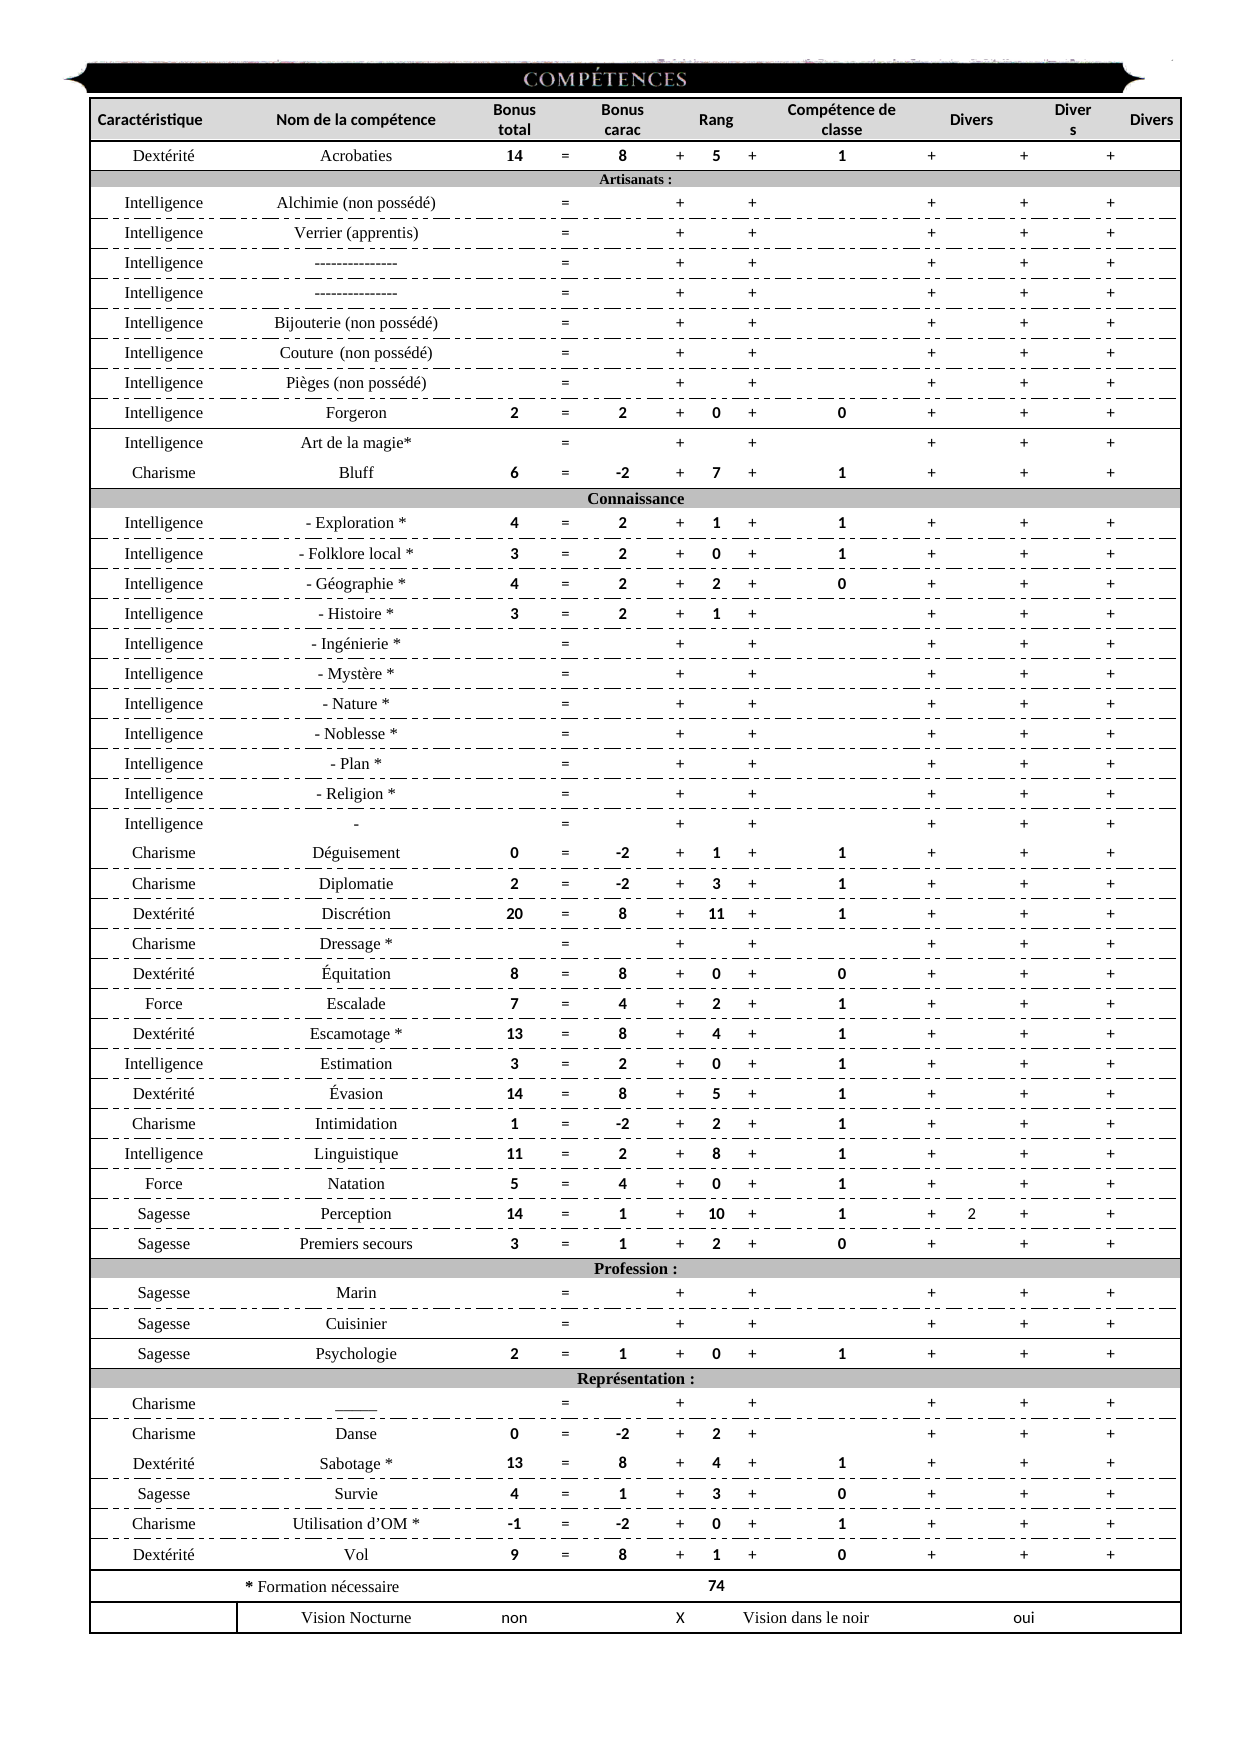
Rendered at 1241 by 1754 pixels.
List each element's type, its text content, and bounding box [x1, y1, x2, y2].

table_cell Évasion [237, 1078, 475, 1108]
table_cell = [554, 1078, 577, 1108]
table_cell [1047, 928, 1099, 958]
table_cell 0 [764, 1538, 920, 1569]
table_cell + [920, 598, 942, 628]
table_cell + [920, 628, 942, 658]
table_cell + [741, 248, 764, 277]
table_cell [1122, 808, 1180, 838]
table_cell + [920, 1478, 942, 1508]
table_cell + [1099, 1388, 1122, 1418]
table_cell 4 [692, 1018, 741, 1048]
table_header [920, 99, 942, 139]
table_cell [1122, 188, 1180, 217]
table_cell Charisme [91, 868, 237, 898]
table_cell + [741, 1418, 764, 1448]
table_cell [1047, 308, 1099, 337]
table_cell [1122, 778, 1180, 808]
table_cell [577, 429, 668, 457]
table_cell [1122, 1048, 1180, 1078]
table_cell + [668, 688, 692, 718]
table_cell + [741, 368, 764, 397]
table_cell + [1001, 142, 1047, 169]
table_cell + [1001, 598, 1047, 628]
table_cell + [668, 1048, 692, 1078]
table_cell + [741, 988, 764, 1018]
table_cell Connaissance [91, 489, 1180, 508]
table_cell = [554, 808, 577, 838]
table_cell + [1099, 928, 1122, 958]
table_cell Cuisinier [237, 1308, 475, 1338]
table_cell [692, 1278, 741, 1308]
table_cell + [920, 1278, 942, 1308]
table_cell [764, 688, 920, 718]
table_cell + [668, 808, 692, 838]
table_cell Psychologie [237, 1339, 475, 1368]
table_cell + [1099, 568, 1122, 598]
table_cell 1 [764, 898, 920, 928]
table_cell Force [91, 988, 237, 1018]
table_cell [1122, 248, 1180, 277]
table_cell [1122, 748, 1180, 778]
table_cell = [554, 1048, 577, 1078]
table_cell + [741, 1388, 764, 1418]
table_cell [1047, 628, 1099, 658]
table_cell [942, 778, 1001, 808]
table_cell + [1001, 248, 1047, 277]
table_header Bonus carac [577, 99, 668, 139]
table_cell [692, 808, 741, 838]
table_cell 3 [475, 538, 554, 568]
table_cell + [741, 868, 764, 898]
table_cell + [1001, 1278, 1047, 1308]
table_cell [942, 1078, 1001, 1108]
table_cell 1 [764, 1168, 920, 1198]
table_cell + [1099, 1448, 1122, 1478]
table_cell [577, 688, 668, 718]
table_cell + [1099, 1478, 1122, 1508]
table_cell [1047, 688, 1099, 718]
table_cell + [741, 508, 764, 538]
table_cell [692, 278, 741, 307]
table_cell Bijouterie (non possédé) [237, 308, 475, 337]
table_cell [1047, 248, 1099, 277]
table_cell Intelligence [91, 398, 237, 427]
table_cell Sagesse [91, 1308, 237, 1338]
table_cell = [554, 1228, 577, 1258]
table_cell [475, 688, 554, 718]
table_cell = [554, 718, 577, 748]
table_cell - Folklore local * [237, 538, 475, 568]
table_cell + [741, 838, 764, 868]
table_cell + [668, 1138, 692, 1168]
table_cell + [1001, 1048, 1047, 1078]
table_cell --------------- [237, 278, 475, 307]
table_cell Intelligence [91, 188, 237, 217]
table_cell + [1099, 1138, 1122, 1168]
table_cell + [668, 1508, 692, 1538]
table_cell [475, 748, 554, 778]
table_cell 2 [692, 1228, 741, 1258]
table_cell = [554, 928, 577, 958]
table_cell 8 [577, 142, 668, 169]
table_cell + [1099, 1538, 1122, 1569]
table_cell [1122, 1418, 1180, 1448]
table_cell [1122, 1078, 1180, 1108]
table_cell [1122, 508, 1180, 538]
table_cell 2 [942, 1198, 1001, 1228]
table_cell [1047, 1198, 1099, 1228]
table_cell [764, 1388, 920, 1418]
table_cell 8 [577, 898, 668, 928]
table_cell [577, 658, 668, 688]
table_cell = [554, 838, 577, 868]
table_cell + [920, 1418, 942, 1448]
table_cell [1122, 1538, 1180, 1569]
table_cell [692, 338, 741, 367]
table_cell [577, 188, 668, 217]
table_cell [942, 658, 1001, 688]
table_cell + [920, 898, 942, 928]
table_cell + [1001, 1538, 1047, 1569]
table_cell [1122, 898, 1180, 928]
table_cell 14 [475, 1198, 554, 1228]
table_cell Dextérité [91, 1078, 237, 1108]
table_cell 2 [577, 1048, 668, 1078]
table_cell 74 [692, 1571, 741, 1601]
table_cell -2 [577, 1508, 668, 1538]
table_cell [475, 778, 554, 808]
table_header [554, 99, 577, 139]
table_cell + [668, 1228, 692, 1258]
table_header Divers [1122, 99, 1180, 139]
table_cell Pièges (non possédé) [237, 368, 475, 397]
table_cell + [1099, 1228, 1122, 1258]
table_cell + [1001, 508, 1047, 538]
table_cell 1 [764, 1138, 920, 1168]
table_cell + [741, 808, 764, 838]
table_cell Alchimie (non possédé) [237, 188, 475, 217]
table_cell Marin [237, 1278, 475, 1308]
table_cell [942, 898, 1001, 928]
table_cell + [1001, 1198, 1047, 1228]
table_cell + [741, 1228, 764, 1258]
table_cell _____ [237, 1388, 475, 1418]
table_cell Charisme [91, 1508, 237, 1538]
table_cell + [1001, 278, 1047, 307]
table_cell + [1001, 1308, 1047, 1338]
table_cell [942, 429, 1001, 457]
table_cell [1122, 1508, 1180, 1538]
table_cell [692, 368, 741, 397]
table_cell [764, 928, 920, 958]
table_cell [1047, 1508, 1099, 1538]
table_cell 2 [577, 398, 668, 427]
table_cell 1 [764, 1508, 920, 1538]
table_cell 10 [692, 1198, 741, 1228]
table_cell Sagesse [91, 1198, 237, 1228]
table_cell Intelligence [91, 568, 237, 598]
table_cell 11 [475, 1138, 554, 1168]
table_cell 1 [577, 1198, 668, 1228]
table_header Divers [942, 99, 1001, 139]
table_cell 20 [475, 898, 554, 928]
table_cell + [1099, 808, 1122, 838]
table_cell Sagesse [91, 1478, 237, 1508]
table_cell [942, 1508, 1001, 1538]
table_cell Intelligence [91, 278, 237, 307]
table_cell + [920, 308, 942, 337]
table_cell [1122, 1388, 1180, 1418]
table_cell [1122, 658, 1180, 688]
table_cell + [920, 808, 942, 838]
table_cell + [920, 368, 942, 397]
table_cell Vision Nocturne [238, 1603, 475, 1632]
table_cell [577, 368, 668, 397]
table_cell [942, 278, 1001, 307]
table_cell + [741, 538, 764, 568]
table_cell [1122, 988, 1180, 1018]
table_cell = [554, 338, 577, 367]
table_cell 0 [692, 958, 741, 988]
table_cell [942, 988, 1001, 1018]
table_cell -2 [577, 868, 668, 898]
table_cell Intelligence [91, 1048, 237, 1078]
table_cell + [1001, 1228, 1047, 1258]
table_cell + [920, 218, 942, 247]
table_cell [692, 718, 741, 748]
table_cell + [1099, 188, 1122, 217]
table_cell Intelligence [91, 338, 237, 367]
table_cell + [741, 142, 764, 169]
table_cell - Mystère * [237, 658, 475, 688]
table_cell = [554, 1339, 577, 1368]
table_cell [942, 538, 1001, 568]
table_cell [475, 1278, 554, 1308]
table_cell Intelligence [91, 748, 237, 778]
table_cell [577, 1388, 668, 1418]
table_cell [1122, 398, 1180, 427]
table_cell 1 [577, 1339, 668, 1368]
table_cell [1047, 538, 1099, 568]
table_cell 2 [577, 1138, 668, 1168]
table_cell + [1001, 1078, 1047, 1108]
table_cell Intelligence [91, 508, 237, 538]
table_cell + [920, 1308, 942, 1338]
table_cell [942, 1308, 1001, 1338]
table_cell [554, 1603, 577, 1632]
table_cell 0 [764, 1228, 920, 1258]
table_cell Linguistique [237, 1138, 475, 1168]
table_cell Discrétion [237, 898, 475, 928]
table_cell + [741, 188, 764, 217]
table_cell [1047, 1078, 1099, 1108]
table_cell + [668, 718, 692, 748]
table_cell 3 [692, 1478, 741, 1508]
table_cell + [741, 338, 764, 367]
table_cell [1122, 1198, 1180, 1228]
table_cell + [920, 142, 942, 169]
table_cell + [1001, 898, 1047, 928]
table_cell + [741, 598, 764, 628]
table_cell + [920, 508, 942, 538]
table_cell [1047, 458, 1099, 487]
table_cell Perception [237, 1198, 475, 1228]
table_cell + [668, 1078, 692, 1108]
table_cell + [741, 278, 764, 307]
table_cell Premiers secours [237, 1228, 475, 1258]
table_cell [1047, 1228, 1099, 1258]
table_cell [692, 928, 741, 958]
table_cell 1 [764, 538, 920, 568]
table_cell [1047, 1339, 1099, 1368]
table_cell Force [91, 1168, 237, 1198]
table_cell = [554, 308, 577, 337]
table_cell [1047, 778, 1099, 808]
table_cell + [668, 1308, 692, 1338]
table_cell [1047, 429, 1099, 457]
table_cell [692, 688, 741, 718]
table_cell Artisanats : [91, 171, 1180, 187]
table_cell + [1099, 538, 1122, 568]
table_cell + [741, 688, 764, 718]
table_cell + [668, 988, 692, 1018]
table_cell [1122, 1018, 1180, 1048]
table_cell + [1001, 368, 1047, 397]
table_cell + [668, 1418, 692, 1448]
table_cell = [554, 508, 577, 538]
table_cell + [741, 398, 764, 427]
table_cell = [554, 538, 577, 568]
table_cell 13 [475, 1448, 554, 1478]
table_cell 1 [764, 868, 920, 898]
table_cell + [1099, 1048, 1122, 1078]
table_cell 1 [764, 508, 920, 538]
table_cell [1122, 308, 1180, 337]
table_cell = [554, 988, 577, 1018]
table_cell 0 [692, 1339, 741, 1368]
table_cell + [668, 429, 692, 457]
table_cell [91, 1603, 236, 1632]
table_cell [942, 1571, 1001, 1601]
table_cell + [1099, 1339, 1122, 1368]
table_cell 0 [692, 1508, 741, 1538]
table_cell [692, 748, 741, 778]
table_cell [1122, 538, 1180, 568]
table_cell + [1099, 1418, 1122, 1448]
table_cell + [741, 568, 764, 598]
table_cell [942, 928, 1001, 958]
table_cell + [1099, 1168, 1122, 1198]
table_cell [577, 218, 668, 247]
table_cell + [1001, 658, 1047, 688]
table_cell + [1001, 188, 1047, 217]
table_cell + [920, 188, 942, 217]
table_cell = [554, 142, 577, 169]
table_cell [1047, 1048, 1099, 1078]
table_cell = [554, 628, 577, 658]
table_cell [1047, 1478, 1099, 1508]
table_cell + [668, 1108, 692, 1138]
table_cell + [1099, 1508, 1122, 1538]
table_cell + [920, 568, 942, 598]
table_cell [1047, 898, 1099, 928]
table_cell Charisme [91, 1418, 237, 1448]
table_cell + [920, 658, 942, 688]
table_cell [1047, 218, 1099, 247]
table_cell + [1099, 1198, 1122, 1228]
table_cell [1122, 338, 1180, 367]
table_cell + [1001, 778, 1047, 808]
table_cell 8 [475, 958, 554, 988]
table_cell 11 [692, 898, 741, 928]
table_cell + [1099, 628, 1122, 658]
table_cell 14 [475, 1078, 554, 1108]
table_cell [475, 1388, 554, 1418]
table_cell 1 [692, 508, 741, 538]
table_cell [942, 1538, 1001, 1569]
table_cell + [1099, 508, 1122, 538]
table_cell + [741, 1278, 764, 1308]
table_cell Danse [237, 1418, 475, 1448]
table_cell [764, 1418, 920, 1448]
table_cell Dextérité [91, 1018, 237, 1048]
table_cell = [554, 1278, 577, 1308]
table_cell + [1099, 368, 1122, 397]
table_cell 8 [577, 1018, 668, 1048]
table_cell Représentation : [91, 1369, 1180, 1388]
table_cell 9 [475, 1538, 554, 1569]
table_cell + [1001, 1108, 1047, 1138]
table_cell + [741, 1538, 764, 1569]
table_cell + [1001, 868, 1047, 898]
table_cell Charisme [91, 458, 237, 487]
table_cell 2 [577, 598, 668, 628]
table_cell + [668, 458, 692, 487]
table_cell + [920, 1048, 942, 1078]
table_cell [942, 1278, 1001, 1308]
table_cell + [920, 1339, 942, 1368]
table_cell = [554, 598, 577, 628]
table_cell [577, 338, 668, 367]
table_cell 3 [475, 1228, 554, 1258]
table_cell [1047, 1418, 1099, 1448]
table_cell Bluff [237, 458, 475, 487]
table_cell 2 [577, 538, 668, 568]
table_cell 13 [475, 1018, 554, 1048]
table_cell Intelligence [91, 688, 237, 718]
table_cell Escamotage * [237, 1018, 475, 1048]
table_cell [1047, 1603, 1099, 1632]
table_cell + [741, 1078, 764, 1108]
table_cell [764, 628, 920, 658]
table_cell + [1001, 718, 1047, 748]
table_cell + [668, 368, 692, 397]
table_cell [942, 1448, 1001, 1478]
table_cell + [1001, 1018, 1047, 1048]
table_cell -2 [577, 1108, 668, 1138]
table_cell Forgeron [237, 398, 475, 427]
table_cell [1047, 568, 1099, 598]
table_cell + [741, 1198, 764, 1228]
table_cell = [554, 398, 577, 427]
table_cell + [1001, 1418, 1047, 1448]
table_cell + [920, 1078, 942, 1108]
table_cell + [920, 1108, 942, 1138]
table_cell [475, 1308, 554, 1338]
table_cell Charisme [91, 1388, 237, 1418]
table_cell Intelligence [91, 538, 237, 568]
table_cell [1047, 1018, 1099, 1048]
table_cell Sagesse [91, 1339, 237, 1368]
table_cell --------------- [237, 248, 475, 277]
table_cell 0 [764, 1478, 920, 1508]
table_cell [942, 188, 1001, 217]
table_cell 1 [764, 142, 920, 169]
table_cell [942, 398, 1001, 427]
table_cell - Plan * [237, 748, 475, 778]
table_cell + [741, 458, 764, 487]
table_cell + [1001, 398, 1047, 427]
table_cell [1001, 1571, 1047, 1601]
table_cell [942, 308, 1001, 337]
table_cell + [920, 778, 942, 808]
table_cell [942, 338, 1001, 367]
table_header Bonus total [475, 99, 554, 139]
table_cell + [1099, 1078, 1122, 1108]
table_cell [1122, 1108, 1180, 1138]
table_cell + [920, 838, 942, 868]
table_cell 0 [692, 398, 741, 427]
table_cell 0 [475, 1418, 554, 1448]
table_cell Dextérité [91, 142, 237, 169]
table_cell + [741, 1018, 764, 1048]
table_cell -2 [577, 1418, 668, 1448]
table_cell [764, 429, 920, 457]
table_cell = [554, 1018, 577, 1048]
table_cell [1047, 1108, 1099, 1138]
table_cell [1122, 568, 1180, 598]
table_cell + [668, 538, 692, 568]
table_cell + [668, 248, 692, 277]
table_cell [475, 188, 554, 217]
table_cell + [1099, 988, 1122, 1018]
table_cell [942, 1339, 1001, 1368]
table_cell [764, 308, 920, 337]
table_cell 1 [577, 1228, 668, 1258]
table_cell [577, 1571, 668, 1601]
table_cell [764, 1308, 920, 1338]
table_cell Art de la magie* [237, 429, 475, 457]
table_cell 0 [764, 958, 920, 988]
table_cell + [668, 508, 692, 538]
table_cell [1047, 508, 1099, 538]
table_cell [1047, 718, 1099, 748]
table_cell + [668, 868, 692, 898]
table_cell 2 [475, 398, 554, 427]
table_cell + [741, 1308, 764, 1338]
table_cell + [920, 1018, 942, 1048]
table_cell [942, 688, 1001, 718]
table_cell [692, 1388, 741, 1418]
table_cell Couture (non possédé) [237, 338, 475, 367]
table_cell = [554, 429, 577, 457]
table_cell 1 [764, 458, 920, 487]
table_cell [475, 368, 554, 397]
table_cell [942, 508, 1001, 538]
table_cell + [1099, 248, 1122, 277]
table_cell [764, 368, 920, 397]
table_cell [1122, 1168, 1180, 1198]
table_cell Intelligence [91, 718, 237, 748]
table_cell + [920, 1388, 942, 1418]
table_cell = [554, 1168, 577, 1198]
table_cell [942, 568, 1001, 598]
table_header [1001, 99, 1047, 139]
table_cell + [741, 1048, 764, 1078]
table_cell = [554, 1198, 577, 1228]
table_cell [577, 1603, 668, 1632]
table_cell + [920, 248, 942, 277]
table_cell [475, 429, 554, 457]
table_cell [1122, 458, 1180, 487]
table_cell 0 [764, 568, 920, 598]
table_cell + [920, 538, 942, 568]
table_cell 5 [692, 142, 741, 169]
table_cell [942, 868, 1001, 898]
table_cell + [668, 1339, 692, 1368]
table_cell [942, 458, 1001, 487]
table_cell [764, 1278, 920, 1308]
table_cell + [1099, 718, 1122, 748]
table_cell + [1001, 748, 1047, 778]
table_cell = [554, 568, 577, 598]
table_cell = [554, 898, 577, 928]
table_cell [942, 1168, 1001, 1198]
table_cell -1 [475, 1508, 554, 1538]
table_cell [764, 278, 920, 307]
table_cell [577, 1278, 668, 1308]
table_cell [1047, 838, 1099, 868]
table_cell + [920, 1138, 942, 1168]
table_cell Vol [237, 1538, 475, 1569]
table_cell + [1099, 1278, 1122, 1308]
table_cell [577, 308, 668, 337]
table_cell [920, 1603, 942, 1632]
table_cell + [1001, 1388, 1047, 1418]
table_cell + [1001, 429, 1047, 457]
table_cell Dressage * [237, 928, 475, 958]
table_cell [1047, 658, 1099, 688]
table_cell [942, 1108, 1001, 1138]
table_cell [475, 278, 554, 307]
table_cell 3 [475, 598, 554, 628]
table_cell 1 [764, 1108, 920, 1138]
table_cell [1122, 1228, 1180, 1258]
table_cell + [1099, 658, 1122, 688]
table_cell + [1099, 688, 1122, 718]
table_cell 1 [692, 838, 741, 868]
table_cell + [668, 1538, 692, 1569]
table_cell [577, 808, 668, 838]
table_cell 2 [692, 1418, 741, 1448]
table_cell = [554, 248, 577, 277]
table_cell [1047, 278, 1099, 307]
table_cell [475, 248, 554, 277]
table_cell [475, 928, 554, 958]
table_cell [1122, 598, 1180, 628]
table_cell [942, 838, 1001, 868]
table_cell Profession : [91, 1259, 1180, 1278]
table_cell - Ingénierie * [237, 628, 475, 658]
table_cell [1047, 1388, 1099, 1418]
table_cell = [554, 658, 577, 688]
table_cell + [1099, 278, 1122, 307]
table_cell + [668, 898, 692, 928]
table_header [741, 99, 764, 139]
table_cell [475, 658, 554, 688]
table_cell 1 [764, 1078, 920, 1108]
table_cell + [668, 568, 692, 598]
table_cell = [554, 1308, 577, 1338]
table_header Rang [692, 99, 741, 139]
table_cell + [741, 429, 764, 457]
table_cell [1122, 1603, 1180, 1632]
table_cell [1047, 1138, 1099, 1168]
table_cell 14 [475, 142, 554, 169]
table_cell + [1001, 308, 1047, 337]
table_cell [942, 628, 1001, 658]
table_cell + [920, 429, 942, 457]
table_cell = [554, 188, 577, 217]
table_cell [764, 248, 920, 277]
table_cell + [1099, 458, 1122, 487]
table_cell + [668, 958, 692, 988]
table_cell [577, 248, 668, 277]
table_cell + [668, 628, 692, 658]
table_cell + [920, 1508, 942, 1538]
table_cell Équitation [237, 958, 475, 988]
table_cell + [668, 142, 692, 169]
table_cell 4 [475, 508, 554, 538]
table_cell [1122, 218, 1180, 247]
table_cell 2 [692, 988, 741, 1018]
table_cell [1047, 1168, 1099, 1198]
table_cell + [920, 1538, 942, 1569]
table_cell + [668, 1198, 692, 1228]
table_cell Dextérité [91, 898, 237, 928]
table_cell Natation [237, 1168, 475, 1198]
table_cell + [1099, 398, 1122, 427]
table_cell [942, 1388, 1001, 1418]
table_cell [1122, 928, 1180, 958]
table_cell [1047, 142, 1099, 169]
table_cell [764, 748, 920, 778]
table_cell 5 [475, 1168, 554, 1198]
table_cell [1122, 838, 1180, 868]
table_cell [1122, 1478, 1180, 1508]
table_cell 1 [692, 598, 741, 628]
table_cell + [741, 1448, 764, 1478]
table_cell + [920, 928, 942, 958]
table_cell + [741, 748, 764, 778]
table_cell Verrier (apprentis) [237, 218, 475, 247]
table_cell [1122, 718, 1180, 748]
table_cell [1122, 368, 1180, 397]
table_cell + [1001, 808, 1047, 838]
table_cell + [920, 338, 942, 367]
table_cell + [668, 778, 692, 808]
table_cell [554, 1571, 577, 1601]
table_cell Charisme [91, 928, 237, 958]
table_cell + [1099, 429, 1122, 457]
table_cell - [237, 808, 475, 838]
table_cell [692, 248, 741, 277]
table_cell [764, 658, 920, 688]
table_cell [1122, 429, 1180, 457]
table_cell [692, 429, 741, 457]
table_cell + [920, 1198, 942, 1228]
table_cell 1 [692, 1538, 741, 1569]
table_cell Intelligence [91, 248, 237, 277]
table_cell + [1001, 538, 1047, 568]
table_cell [692, 218, 741, 247]
table_cell 4 [577, 988, 668, 1018]
table_cell [942, 1603, 1001, 1632]
table_cell [1122, 628, 1180, 658]
table_cell [577, 278, 668, 307]
table_cell 0 [692, 1048, 741, 1078]
table_cell + [1001, 568, 1047, 598]
table_cell + [920, 988, 942, 1018]
table_cell Dextérité [91, 1538, 237, 1569]
table_cell + [1001, 1508, 1047, 1538]
table_cell + [668, 1018, 692, 1048]
table_cell + [668, 1448, 692, 1478]
table_cell [692, 188, 741, 217]
table_cell + [1099, 1108, 1122, 1138]
table_cell + [1099, 218, 1122, 247]
table_header Compétence de classe [764, 99, 920, 139]
table_cell + [1001, 1339, 1047, 1368]
table_cell + [668, 1478, 692, 1508]
table_cell Intelligence [91, 778, 237, 808]
table_cell 1 [764, 838, 920, 868]
table_cell Intimidation [237, 1108, 475, 1138]
table_cell = [554, 1538, 577, 1569]
table_cell + [1099, 142, 1122, 169]
table_cell + [741, 898, 764, 928]
table_cell [1047, 868, 1099, 898]
table_cell [942, 1018, 1001, 1048]
table_cell Sagesse [91, 1228, 237, 1258]
table_cell - Noblesse * [237, 718, 475, 748]
table_cell + [668, 1278, 692, 1308]
table_cell [1047, 748, 1099, 778]
table_cell + [1001, 1168, 1047, 1198]
table_cell = [554, 868, 577, 898]
table_cell [1047, 1538, 1099, 1569]
table_cell 4 [577, 1168, 668, 1198]
table_cell Intelligence [91, 429, 237, 457]
table_header Divers [1047, 99, 1099, 139]
table_cell 4 [475, 1478, 554, 1508]
table_cell + [741, 218, 764, 247]
table_cell + [741, 1108, 764, 1138]
table_cell [1047, 1308, 1099, 1338]
table_cell [1099, 1571, 1122, 1601]
table_cell [692, 658, 741, 688]
table_cell + [920, 868, 942, 898]
table_cell [942, 368, 1001, 397]
table_cell + [920, 718, 942, 748]
table_cell [1122, 1138, 1180, 1168]
table_cell + [1099, 308, 1122, 337]
table_cell + [668, 748, 692, 778]
table_cell - Religion * [237, 778, 475, 808]
table_cell [475, 338, 554, 367]
table_cell Déguisement [237, 838, 475, 868]
table_cell + [1001, 1138, 1047, 1168]
table_cell = [554, 748, 577, 778]
table_cell [692, 778, 741, 808]
table_cell [741, 1571, 764, 1601]
table_cell + [741, 1168, 764, 1198]
table_cell Charisme [91, 838, 237, 868]
table_cell + [1099, 838, 1122, 868]
table_cell [764, 338, 920, 367]
table_cell [1122, 1278, 1180, 1308]
table_cell + [920, 1168, 942, 1198]
table_cell + [920, 958, 942, 988]
table_cell [475, 808, 554, 838]
table_cell [577, 748, 668, 778]
table_cell 7 [475, 988, 554, 1018]
table_cell [1047, 1278, 1099, 1308]
table_cell 7 [692, 458, 741, 487]
table_cell Intelligence [91, 308, 237, 337]
table_cell [942, 218, 1001, 247]
table_cell * Formation nécessaire [91, 1571, 554, 1601]
table_cell Vision dans le noir [692, 1603, 920, 1632]
table_cell Escalade [237, 988, 475, 1018]
picture [65, 59, 1150, 97]
table_cell [1122, 142, 1180, 169]
table_cell [1122, 1571, 1180, 1601]
table_cell + [741, 1478, 764, 1508]
table_cell 0 [692, 1168, 741, 1198]
table_cell [1122, 1448, 1180, 1478]
table_cell [764, 1571, 920, 1601]
table_cell + [1001, 958, 1047, 988]
table_cell + [668, 1168, 692, 1198]
table_cell - Nature * [237, 688, 475, 718]
table_cell = [554, 218, 577, 247]
table_cell + [1099, 958, 1122, 988]
table_cell 2 [692, 1108, 741, 1138]
table_cell [1047, 1448, 1099, 1478]
table_cell + [1001, 1478, 1047, 1508]
table_cell + [668, 928, 692, 958]
table_cell 4 [475, 568, 554, 598]
table_cell + [1099, 898, 1122, 928]
table_cell [942, 1048, 1001, 1078]
table_cell [764, 808, 920, 838]
table_cell Intelligence [91, 658, 237, 688]
table_cell + [920, 1228, 942, 1258]
table_cell 0 [692, 538, 741, 568]
table_cell = [554, 1388, 577, 1418]
table_cell 8 [577, 958, 668, 988]
table_cell - Géographie * [237, 568, 475, 598]
table_cell + [741, 1339, 764, 1368]
table_cell 1 [764, 1339, 920, 1368]
table_cell + [1001, 838, 1047, 868]
table_cell 1 [764, 1198, 920, 1228]
table_cell + [1099, 598, 1122, 628]
table_cell 1 [764, 988, 920, 1018]
table_cell 1 [764, 1048, 920, 1078]
table_cell [1047, 338, 1099, 367]
table_cell 2 [475, 1339, 554, 1368]
table_cell 4 [692, 1448, 741, 1478]
table_cell + [1001, 928, 1047, 958]
table_cell Estimation [237, 1048, 475, 1078]
table_cell [942, 598, 1001, 628]
table_cell + [668, 398, 692, 427]
table_cell + [741, 778, 764, 808]
table_cell [692, 628, 741, 658]
table_cell Dextérité [91, 1448, 237, 1478]
table_cell + [920, 278, 942, 307]
table_cell [942, 1138, 1001, 1168]
table_cell Sagesse [91, 1278, 237, 1308]
table_cell 0 [764, 398, 920, 427]
table_cell Survie [237, 1478, 475, 1508]
table_cell = [554, 458, 577, 487]
table_cell Charisme [91, 1108, 237, 1138]
table_cell + [1001, 218, 1047, 247]
table_cell Utilisation d’OM * [237, 1508, 475, 1538]
table_cell X [668, 1603, 692, 1632]
table_cell + [668, 278, 692, 307]
table_cell 3 [692, 868, 741, 898]
table_cell [1047, 368, 1099, 397]
table_cell 2 [577, 568, 668, 598]
table_cell Intelligence [91, 1138, 237, 1168]
table_cell [1047, 988, 1099, 1018]
table_cell = [554, 1478, 577, 1508]
table_cell [1122, 958, 1180, 988]
table_cell [942, 718, 1001, 748]
table_cell non [475, 1603, 554, 1632]
table_cell [475, 718, 554, 748]
table_cell [475, 218, 554, 247]
table_cell [577, 628, 668, 658]
table_cell [942, 958, 1001, 988]
table_cell - Histoire * [237, 598, 475, 628]
table_cell [668, 1571, 692, 1601]
table_cell + [741, 928, 764, 958]
table_cell - Exploration * [237, 508, 475, 538]
table_cell = [554, 368, 577, 397]
table_cell Acrobaties [237, 142, 475, 169]
table_cell [1047, 598, 1099, 628]
table_cell 8 [692, 1138, 741, 1168]
table_cell + [668, 658, 692, 688]
table_cell Sabotage * [237, 1448, 475, 1478]
table_cell [1099, 1603, 1122, 1632]
table_cell 8 [577, 1538, 668, 1569]
table_cell [577, 778, 668, 808]
table_cell Dextérité [91, 958, 237, 988]
table_header Caractéristique [91, 99, 237, 139]
table_cell [764, 598, 920, 628]
table_cell + [668, 598, 692, 628]
table_cell [942, 808, 1001, 838]
table_cell [692, 308, 741, 337]
table_cell 2 [692, 568, 741, 598]
table_cell + [920, 1448, 942, 1478]
table_cell [1122, 278, 1180, 307]
table_cell + [920, 398, 942, 427]
table_cell 2 [475, 868, 554, 898]
table_cell 8 [577, 1448, 668, 1478]
table_cell + [920, 458, 942, 487]
table_cell [475, 628, 554, 658]
table_cell + [1001, 1448, 1047, 1478]
table_cell + [741, 658, 764, 688]
table_cell + [920, 688, 942, 718]
table_cell + [741, 628, 764, 658]
table_cell Intelligence [91, 598, 237, 628]
table_cell = [554, 1508, 577, 1538]
table_cell + [1001, 988, 1047, 1018]
table_cell Diplomatie [237, 868, 475, 898]
table_cell 6 [475, 458, 554, 487]
table_cell + [1001, 338, 1047, 367]
table_cell + [1099, 868, 1122, 898]
table_cell 1 [764, 1018, 920, 1048]
table_cell [1122, 1339, 1180, 1368]
table_cell + [668, 218, 692, 247]
table_cell [920, 1571, 942, 1601]
table_cell [577, 928, 668, 958]
table_cell [764, 188, 920, 217]
table_cell [942, 248, 1001, 277]
table_cell [942, 142, 1001, 169]
table_cell 1 [764, 1448, 920, 1478]
table_cell = [554, 1108, 577, 1138]
table_cell + [1099, 338, 1122, 367]
table_cell = [554, 688, 577, 718]
table_cell [475, 308, 554, 337]
table_cell [764, 218, 920, 247]
table_cell -2 [577, 838, 668, 868]
table_cell [1122, 1308, 1180, 1338]
table_cell = [554, 278, 577, 307]
table_cell + [1001, 688, 1047, 718]
table_cell [1047, 958, 1099, 988]
table_cell [1047, 808, 1099, 838]
table_cell + [668, 1388, 692, 1418]
table_cell 0 [475, 838, 554, 868]
table_cell = [554, 778, 577, 808]
table_cell [577, 1308, 668, 1338]
table_cell + [1099, 748, 1122, 778]
table_cell = [554, 1448, 577, 1478]
table_cell = [554, 1138, 577, 1168]
table_cell 5 [692, 1078, 741, 1108]
table_cell 1 [475, 1108, 554, 1138]
table_cell + [668, 308, 692, 337]
table_cell + [741, 1138, 764, 1168]
table_cell + [741, 718, 764, 748]
table_cell + [741, 958, 764, 988]
table_cell [1047, 188, 1099, 217]
table_cell [577, 718, 668, 748]
table_cell Intelligence [91, 628, 237, 658]
table_cell + [1099, 778, 1122, 808]
table_cell [764, 718, 920, 748]
table_cell 8 [577, 1078, 668, 1108]
table_cell + [1099, 1018, 1122, 1048]
table_cell [942, 748, 1001, 778]
table_cell + [1099, 1308, 1122, 1338]
table_cell [1047, 398, 1099, 427]
table_cell + [668, 838, 692, 868]
table_cell + [668, 338, 692, 367]
table_header [1099, 99, 1122, 139]
table_cell [1122, 688, 1180, 718]
table_cell Intelligence [91, 218, 237, 247]
table_cell + [741, 1508, 764, 1538]
table_cell + [1001, 458, 1047, 487]
table_cell = [554, 1418, 577, 1448]
table_header Nom de la compétence [237, 99, 475, 139]
table_cell 3 [475, 1048, 554, 1078]
table_cell [692, 1308, 741, 1338]
table_cell oui [1001, 1603, 1047, 1632]
table_cell + [668, 188, 692, 217]
table_cell [764, 778, 920, 808]
table_cell -2 [577, 458, 668, 487]
table_cell [1122, 868, 1180, 898]
table_cell + [920, 748, 942, 778]
table_cell Intelligence [91, 368, 237, 397]
table_cell 2 [577, 508, 668, 538]
table_cell 1 [577, 1478, 668, 1508]
table_cell [942, 1418, 1001, 1448]
table_cell Intelligence [91, 808, 237, 838]
table_cell [1047, 1571, 1099, 1601]
table_cell + [741, 308, 764, 337]
table_header [668, 99, 692, 139]
table_cell = [554, 958, 577, 988]
table_cell [942, 1228, 1001, 1258]
table_cell [942, 1478, 1001, 1508]
table_cell + [1001, 628, 1047, 658]
